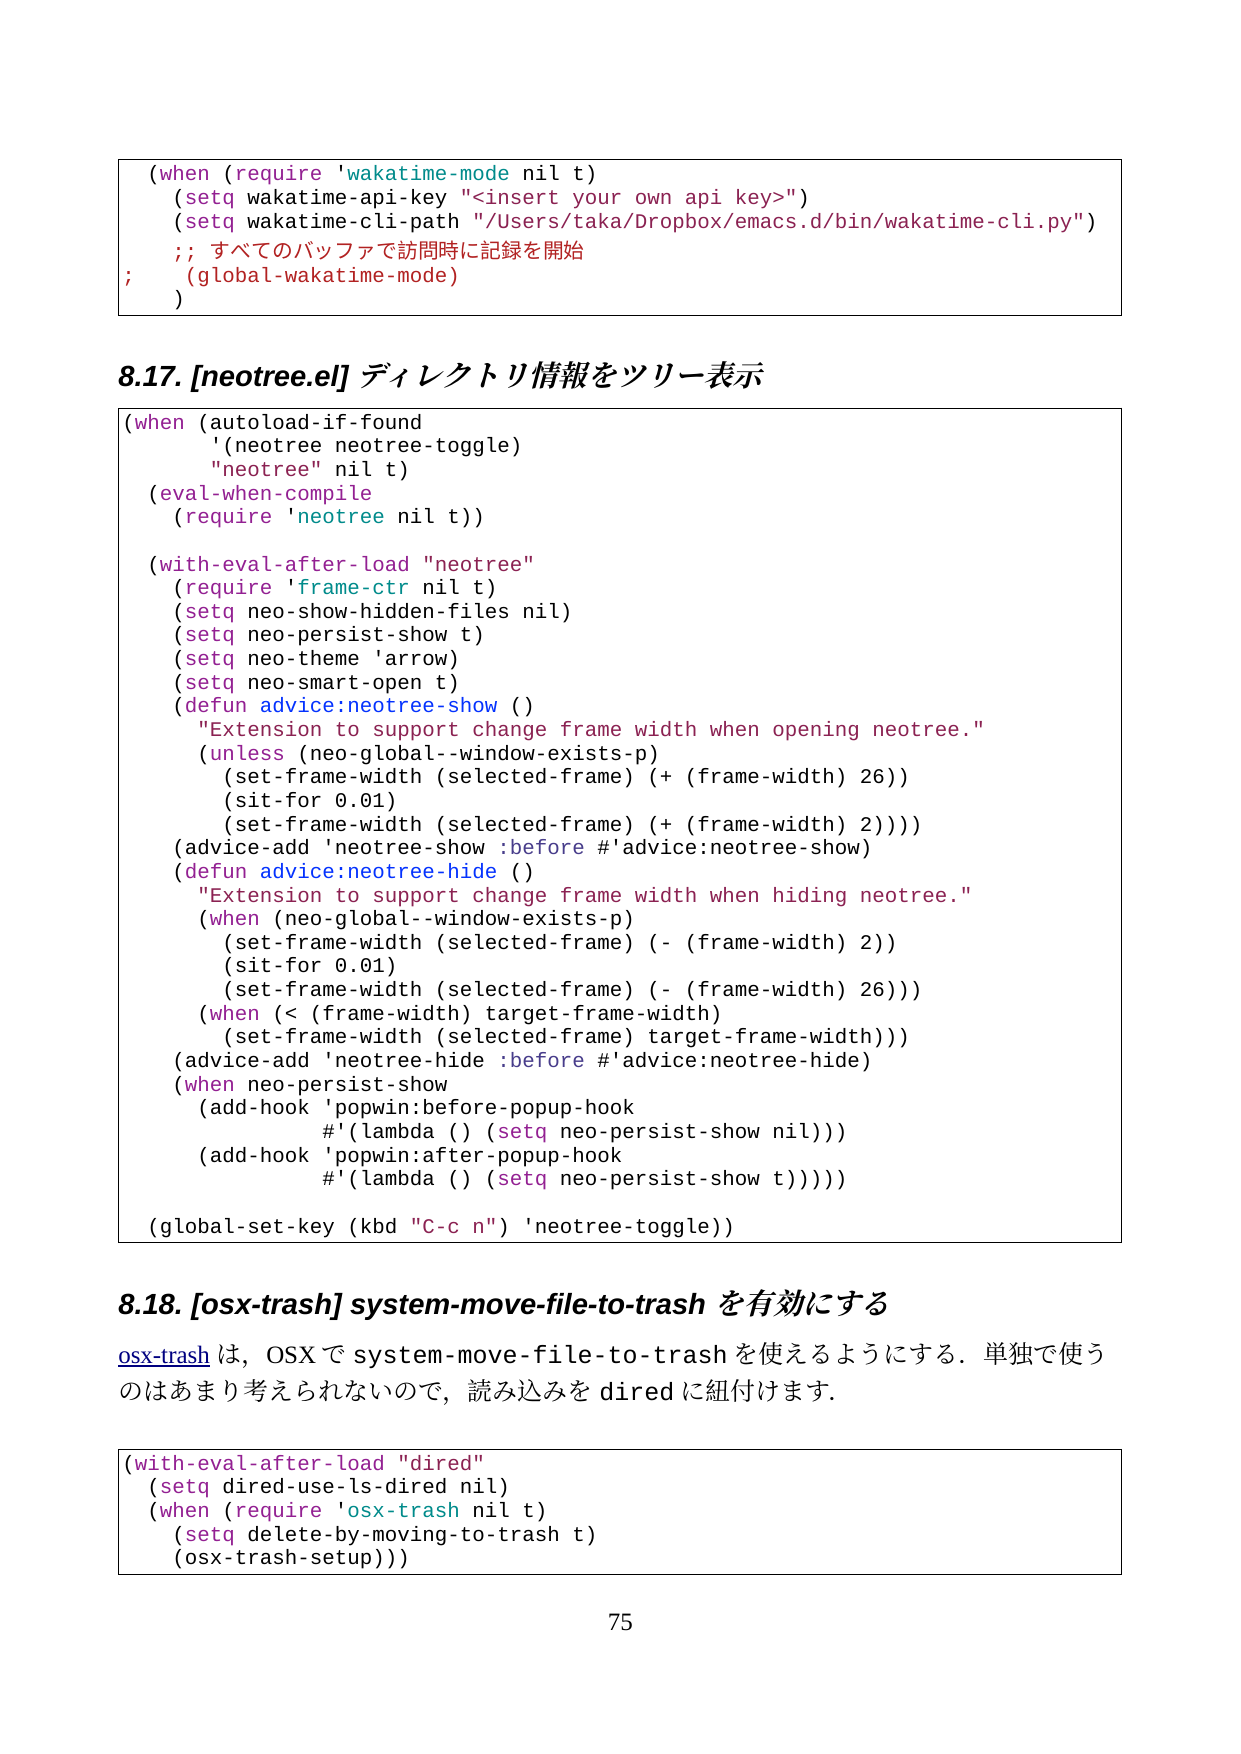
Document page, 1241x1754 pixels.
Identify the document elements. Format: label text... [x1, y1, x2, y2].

subtitle [osx-trash] system-move-file-to-trash を有効にする [118, 1281, 1122, 1322]
text (set-frame-width (selected-frame) (- (frame-width) 2)) [119, 928, 1121, 952]
text (setq neo-persist-show t) [119, 621, 1121, 644]
text #'(lambda () (setq neo-persist-show nil))) [119, 1117, 1121, 1141]
text ; (global-wakatime-mode) [119, 261, 1121, 284]
text "Extension to support change frame width when opening neotree." [119, 715, 1121, 739]
text (setq wakatime-cli-path "/Users/taka/Dropbox/emacs.d/bin/wakatime-cli.py") [119, 207, 1121, 230]
text ) [119, 284, 1121, 315]
text (add-hook 'popwin:after-popup-hook [119, 1141, 1121, 1164]
text (setq delete-by-moving-to-trash t) [119, 1520, 1121, 1543]
text (when (require 'wakatime-mode nil t) [119, 160, 1121, 183]
text (when (neo-global--window-exists-p) [119, 904, 1121, 928]
text (setq wakatime-api-key "<insert your own api key>") [119, 183, 1121, 207]
subtitle [neotree.el] ディレクトリ情報をツリー表示 [118, 353, 1122, 395]
text (unless (neo-global--window-exists-p) [119, 739, 1121, 762]
text ;; すべてのバッファで訪問時に記録を開始 [119, 230, 1121, 261]
text (defun advice:neotree-show () [119, 691, 1121, 715]
text (setq neo-theme 'arrow) [119, 644, 1121, 668]
text (setq neo-show-hidden-files nil) [119, 597, 1121, 621]
text (set-frame-width (selected-frame) (+ (frame-width) 2)))) [119, 810, 1121, 833]
text (require 'neotree nil t)) [119, 502, 1121, 526]
text (osx-trash-setup))) [119, 1543, 1121, 1574]
text (with-eval-after-load "dired" [119, 1450, 1121, 1472]
text (when neo-persist-show [119, 1070, 1121, 1093]
text (require 'frame-ctr nil t) [119, 573, 1121, 597]
text "neotree" nil t) [119, 455, 1121, 479]
text (sit-for 0.01) [119, 786, 1121, 810]
text [118, 118, 1122, 147]
text (eval-when-compile [119, 479, 1121, 502]
text '(neotree neotree-toggle) [119, 431, 1121, 455]
text (add-hook 'popwin:before-popup-hook [119, 1093, 1121, 1117]
text (advice-add 'neotree-hide :before #'advice:neotree-hide) [119, 1046, 1121, 1070]
text (sit-for 0.01) [119, 952, 1121, 975]
text (when (< (frame-width) target-frame-width) [119, 999, 1121, 1022]
text (setq dired-use-ls-dired nil) [119, 1472, 1121, 1496]
text #'(lambda () (setq neo-persist-show t))))) [119, 1164, 1121, 1188]
text (defun advice:neotree-hide () [119, 857, 1121, 881]
text (set-frame-width (selected-frame) (- (frame-width) 26))) [119, 975, 1121, 999]
text (set-frame-width (selected-frame) target-frame-width))) [119, 1022, 1121, 1046]
text (advice-add 'neotree-show :before #'advice:neotree-show) [119, 833, 1121, 857]
text "Extension to support change frame width when hiding neotree." [119, 881, 1121, 904]
text osx-trash は，OSXで system-move-file-to-trash を使えるようにする．単独で使うのはあまり考えられないので，読み込みを dired に紐付けます． [118, 1335, 1122, 1436]
text (setq neo-smart-open t) [119, 668, 1121, 691]
text (global-set-key (kbd "C-c n") 'neotree-toggle)) [119, 1212, 1121, 1242]
text (with-eval-after-load "neotree" [119, 549, 1121, 573]
text (set-frame-width (selected-frame) (+ (frame-width) 26)) [119, 762, 1121, 786]
text (when (autoload-if-found [119, 409, 1121, 431]
text (when (require 'osx-trash nil t) [119, 1496, 1121, 1520]
